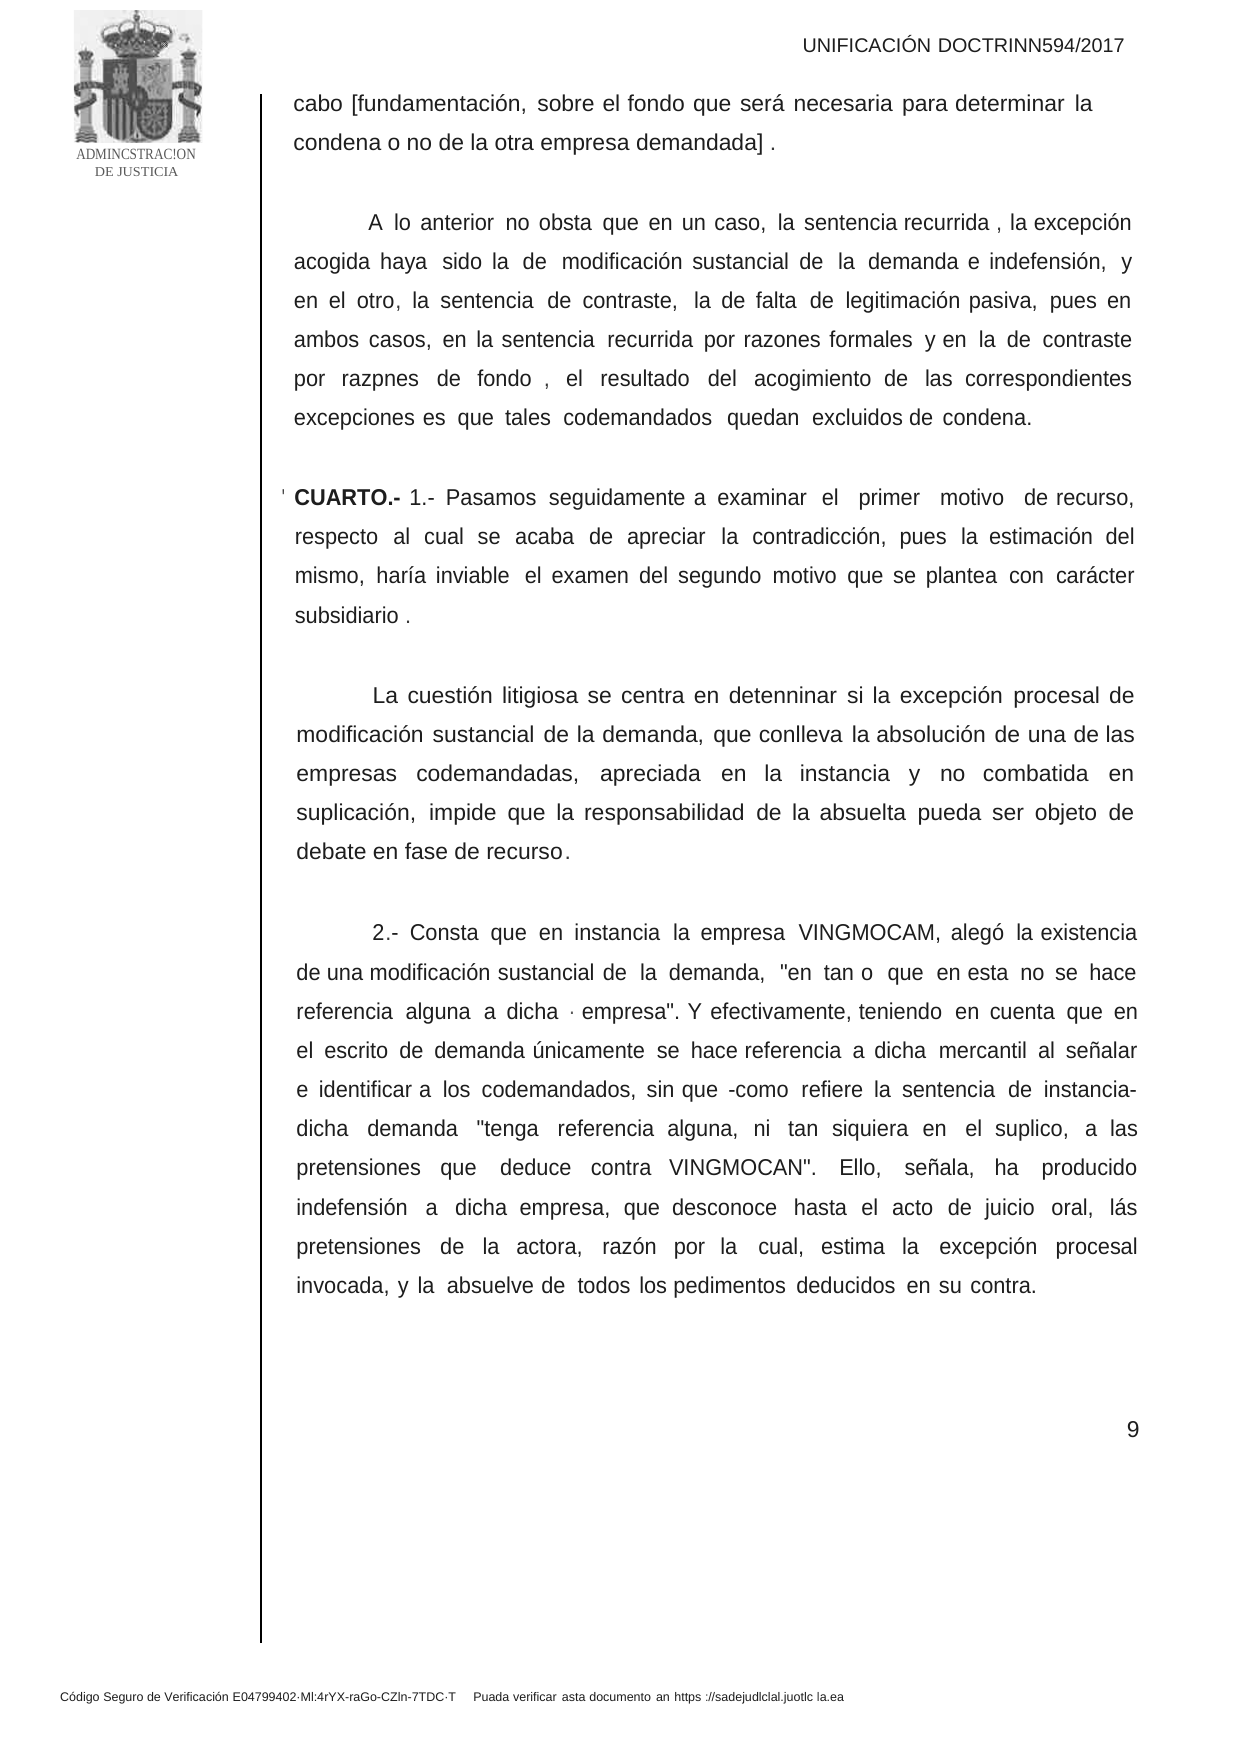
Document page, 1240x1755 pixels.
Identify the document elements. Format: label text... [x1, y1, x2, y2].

text ADMINCSTRAC!ON [70, 145, 202, 163]
text DE JUSTICIA [71, 163, 202, 179]
text ' CUARTO.- 1.- Pasamos seguidamente a examinar el primer motivo de recurso, respecto al cual se acaba de apreciar la contradicción, pues la estimación del mismo, haría inviable el examen del segundo motivo que se plantea con carácter subsidiario . [282, 484, 1135, 628]
text [248, 1416, 260, 1442]
text cabo [fundamentación, sobre el fondo que será necesaria para determinar la condena o no de la otra empresa demandada] . [293, 90, 1132, 155]
text A lo anterior no obsta que en un caso, la sentencia recurrida , la excepción acogida haya sido la de modificación sustancial de la demanda e indefensión, y en el otro, la sentencia de contraste, la de falta de legitimación pasiva, pues en ambos casos, en la sentencia recurrida por razones formales y en la de contraste por razpnes de fondo , el resultado del acogimiento de las correspondientes excepciones es que tales codemandados quedan excluidos de condena. [294, 209, 1132, 430]
text 9 [262, 1416, 1139, 1442]
text La cuestión litigiosa se centra en detenninar si la excepción procesal de modificación sustancial de la demanda, que conlleva la absolución de una de las empresas codemandadas, apreciada en la instancia y no combatida en suplicación, impide que la responsabilidad de la absuelta pueda ser objeto de debate en fase de recurso. [296, 682, 1134, 864]
text UNIFICACIÓN DOCTRINN594/2017 [802, 34, 1150, 57]
text 2.- Consta que en instancia la empresa VINGMOCAM, alegó la existencia de una modificación sustancial de la demanda, "en tan o que en esta no se hace referencia alguna a dicha · empresa". Y efectivamente, teniendo en cuenta que en el escrito de demanda únicamente se hace referencia a dicha mercantil al señalar e identificar a los codemandados, sin que -como refiere la sentencia de instancia- dicha demanda "tenga referencia alguna, ni tan siquiera en el suplico, a las pretensiones que deduce contra VINGMOCAN". Ello, señala, ha producido indefensión a dicha empresa, que desconoce hasta el acto de juicio oral, lás pretensiones de la actora, razón por la cual, estima la excepción procesal invocada, y la absuelve de todos los pedimentos deducidos en su contra. [296, 919, 1138, 1298]
